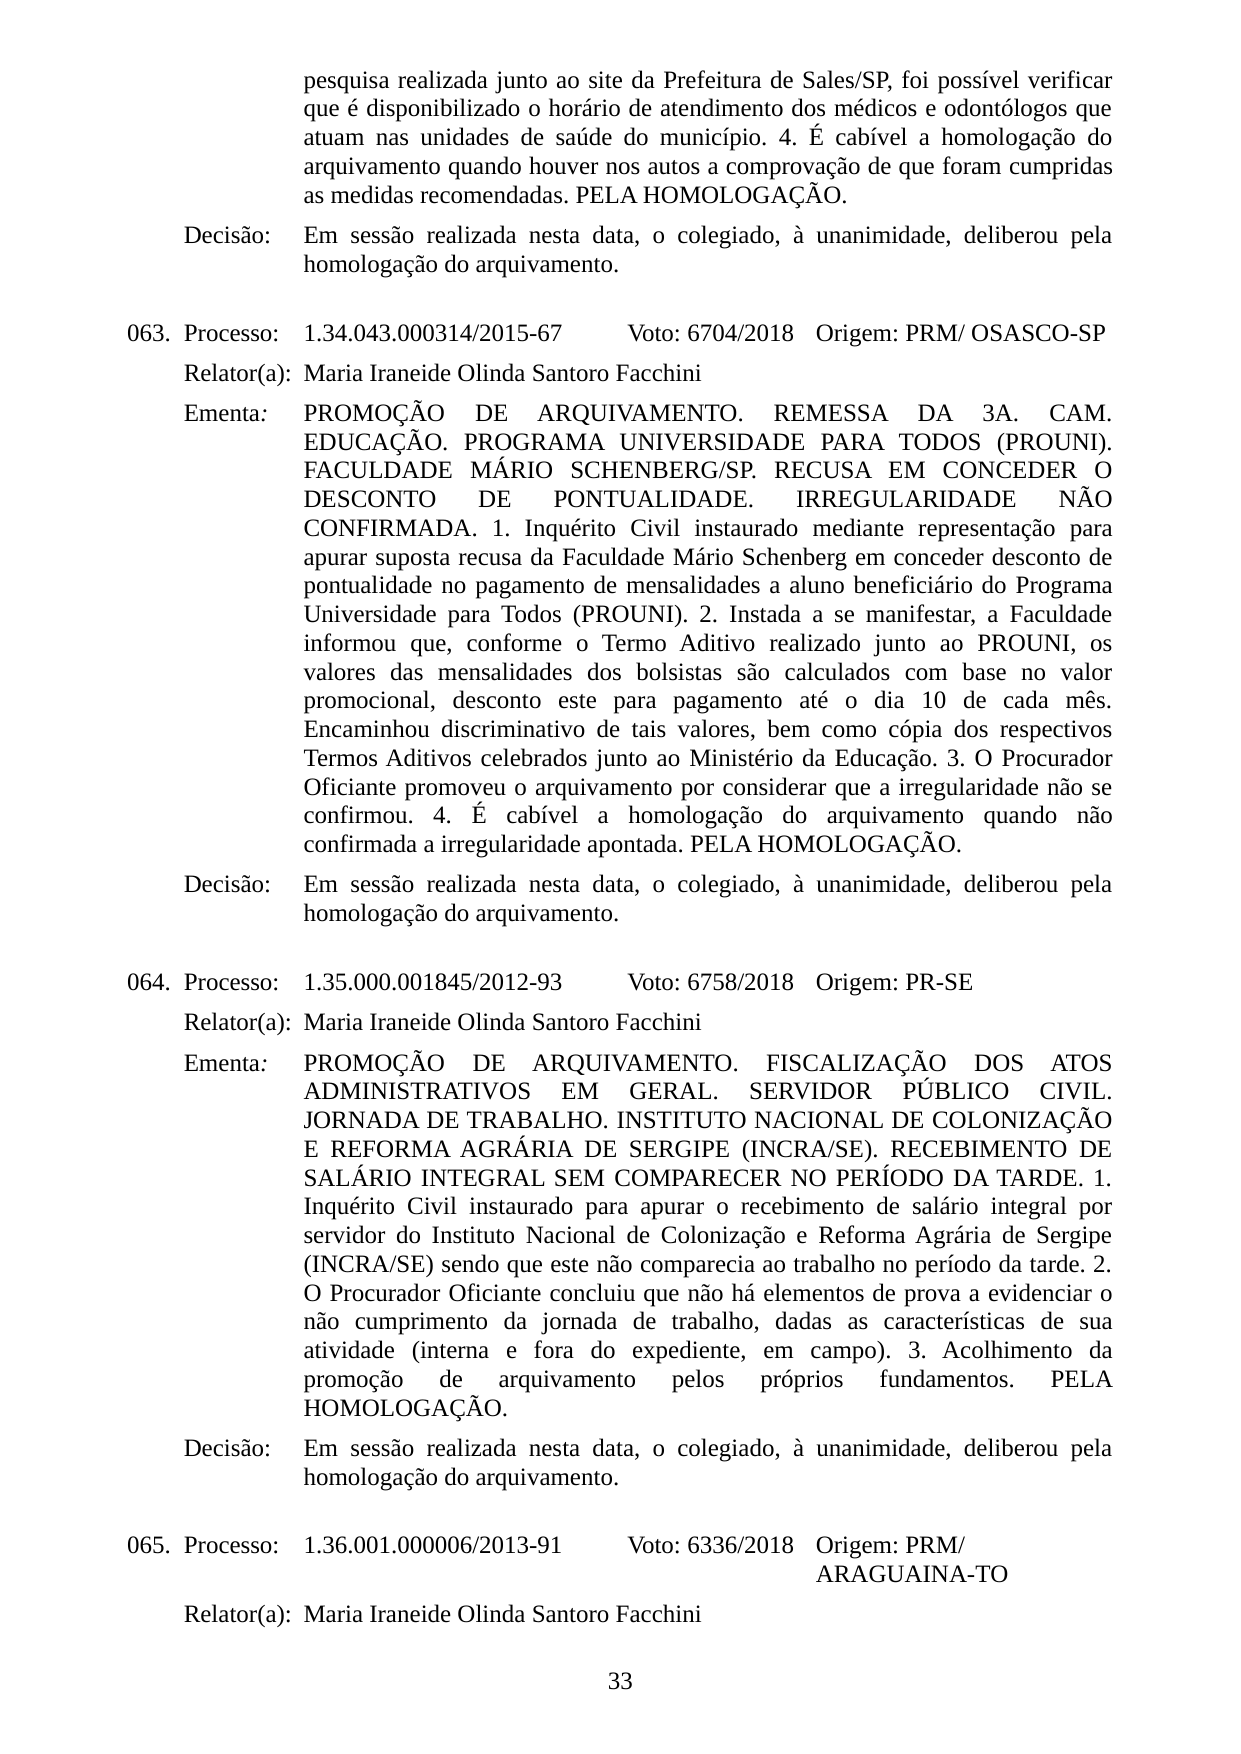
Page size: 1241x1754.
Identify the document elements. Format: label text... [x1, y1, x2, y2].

table_header Voto: 6336/2018 [621, 1525, 810, 1594]
table_header 065. [121, 1525, 178, 1594]
table_cell Em sessão realizada nesta data, o colegiado, à unanimidade, deliberou pela homologação do arquivamento. [298, 864, 1119, 933]
table_cell Relator(a): [178, 1002, 298, 1042]
table_cell [121, 1042, 178, 1427]
table_header Origem: PRM/ OSASCO-SP [810, 312, 1119, 352]
table_cell [121, 352, 178, 392]
table_cell Maria Iraneide Olinda Santoro Facchini [298, 1594, 1119, 1634]
table_cell PROMOÇÃO DE ARQUIVAMENTO. FISCALIZAÇÃO DOS ATOS ADMINISTRATIVOS EM GERAL. SERVIDOR PÚBLICO CIVIL. JORNADA DE TRABALHO. INSTITUTO NACIONAL DE COLONIZAÇÃO E REFORMA AGRÁRIA DE SERGIPE (INCRA/SE). RECEBIMENTO DE SALÁRIO INTEGRAL SEM COMPARECER NO PERÍODO DA TARDE. 1. Inquérito Civil instaurado para apurar o recebimento de salário integral por servidor do Instituto Nacional de Colonização e Reforma Agrária de Sergipe (INCRA/SE) sendo que este não comparecia ao trabalho no período da tarde. 2. O Procurador Oficiante concluiu que não há elementos de prova a evidenciar o não cumprimento da jornada de trabalho, dadas as características de sua atividade (interna e fora do expediente, em campo). 3. Acolhimento da promoção de arquivamento pelos próprios fundamentos. PELA HOMOLOGAÇÃO. [298, 1042, 1119, 1427]
table_cell Decisão: [178, 1427, 298, 1496]
table_cell PROMOÇÃO DE ARQUIVAMENTO. REMESSA DA 3A. CAM. EDUCAÇÃO. PROGRAMA UNIVERSIDADE PARA TODOS (PROUNI). FACULDADE MÁRIO SCHENBERG/SP. RECUSA EM CONCEDER O DESCONTO DE PONTUALIDADE. IRREGULARIDADE NÃO CONFIRMADA. 1. Inquérito Civil instaurado mediante representação para apurar suposta recusa da Faculdade Mário Schenberg em conceder desconto de pontualidade no pagamento de mensalidades a aluno beneficiário do Programa Universidade para Todos (PROUNI). 2. Instada a se manifestar, a Faculdade informou que, conforme o Termo Aditivo realizado junto ao PROUNI, os valores das mensalidades dos bolsistas são calculados com base no valor promocional, desconto este para pagamento até o dia 10 de cada mês. Encaminhou discriminativo de tais valores, bem como cópia dos respectivos Termos Aditivos celebrados junto ao Ministério da Educação. 3. O Procurador Oficiante promoveu o arquivamento por considerar que a irregularidade não se confirmou. 4. É cabível a homologação do arquivamento quando não confirmada a irregularidade apontada. PELA HOMOLOGAÇÃO. [298, 393, 1119, 864]
table_header Processo: [178, 312, 298, 352]
table_header Voto: 6758/2018 [621, 962, 810, 1002]
table_header 1.34.043.000314/2015-67 [298, 312, 621, 352]
table_cell Relator(a): [178, 352, 298, 392]
table_header 1.35.000.001845/2012-93 [298, 962, 621, 1002]
table_cell Em sessão realizada nesta data, o colegiado, à unanimidade, deliberou pela homologação do arquivamento. [298, 1427, 1119, 1496]
table_cell [121, 1427, 178, 1496]
table_cell [121, 1594, 178, 1634]
table_cell [121, 1002, 178, 1042]
table_header 063. [121, 312, 178, 352]
table_header 064. [121, 962, 178, 1002]
table_cell Maria Iraneide Olinda Santoro Facchini [298, 1002, 1119, 1042]
table_cell Em sessão realizada nesta data, o colegiado, à unanimidade, deliberou pela homologação do arquivamento. [298, 214, 1119, 283]
table_cell [178, 59, 298, 214]
table_cell Relator(a): [178, 1594, 298, 1634]
table_cell Ementa: [178, 1042, 298, 1427]
table_cell [121, 393, 178, 864]
table_header Processo: [178, 962, 298, 1002]
table_header Processo: [178, 1525, 298, 1594]
table_cell pesquisa realizada junto ao site da Prefeitura de Sales/SP, foi possível verificar que é disponibilizado o horário de atendimento dos médicos e odontólogos que atuam nas unidades de saúde do município. 4. É cabível a homologação do arquivamento quando houver nos autos a comprovação de que foram cumpridas as medidas recomendadas. PELA HOMOLOGAÇÃO. [298, 59, 1119, 214]
table_header Voto: 6704/2018 [621, 312, 810, 352]
table_cell Decisão: [178, 214, 298, 283]
table_cell [121, 864, 178, 933]
table_cell Ementa: [178, 393, 298, 864]
table_cell Decisão: [178, 864, 298, 933]
table_cell Maria Iraneide Olinda Santoro Facchini [298, 352, 1119, 392]
table_header Origem: PRM/ ARAGUAINA-TO [810, 1525, 1119, 1594]
table_cell [121, 59, 178, 214]
table_header 1.36.001.000006/2013-91 [298, 1525, 621, 1594]
table_header Origem: PR-SE [810, 962, 1119, 1002]
table_cell [121, 214, 178, 283]
